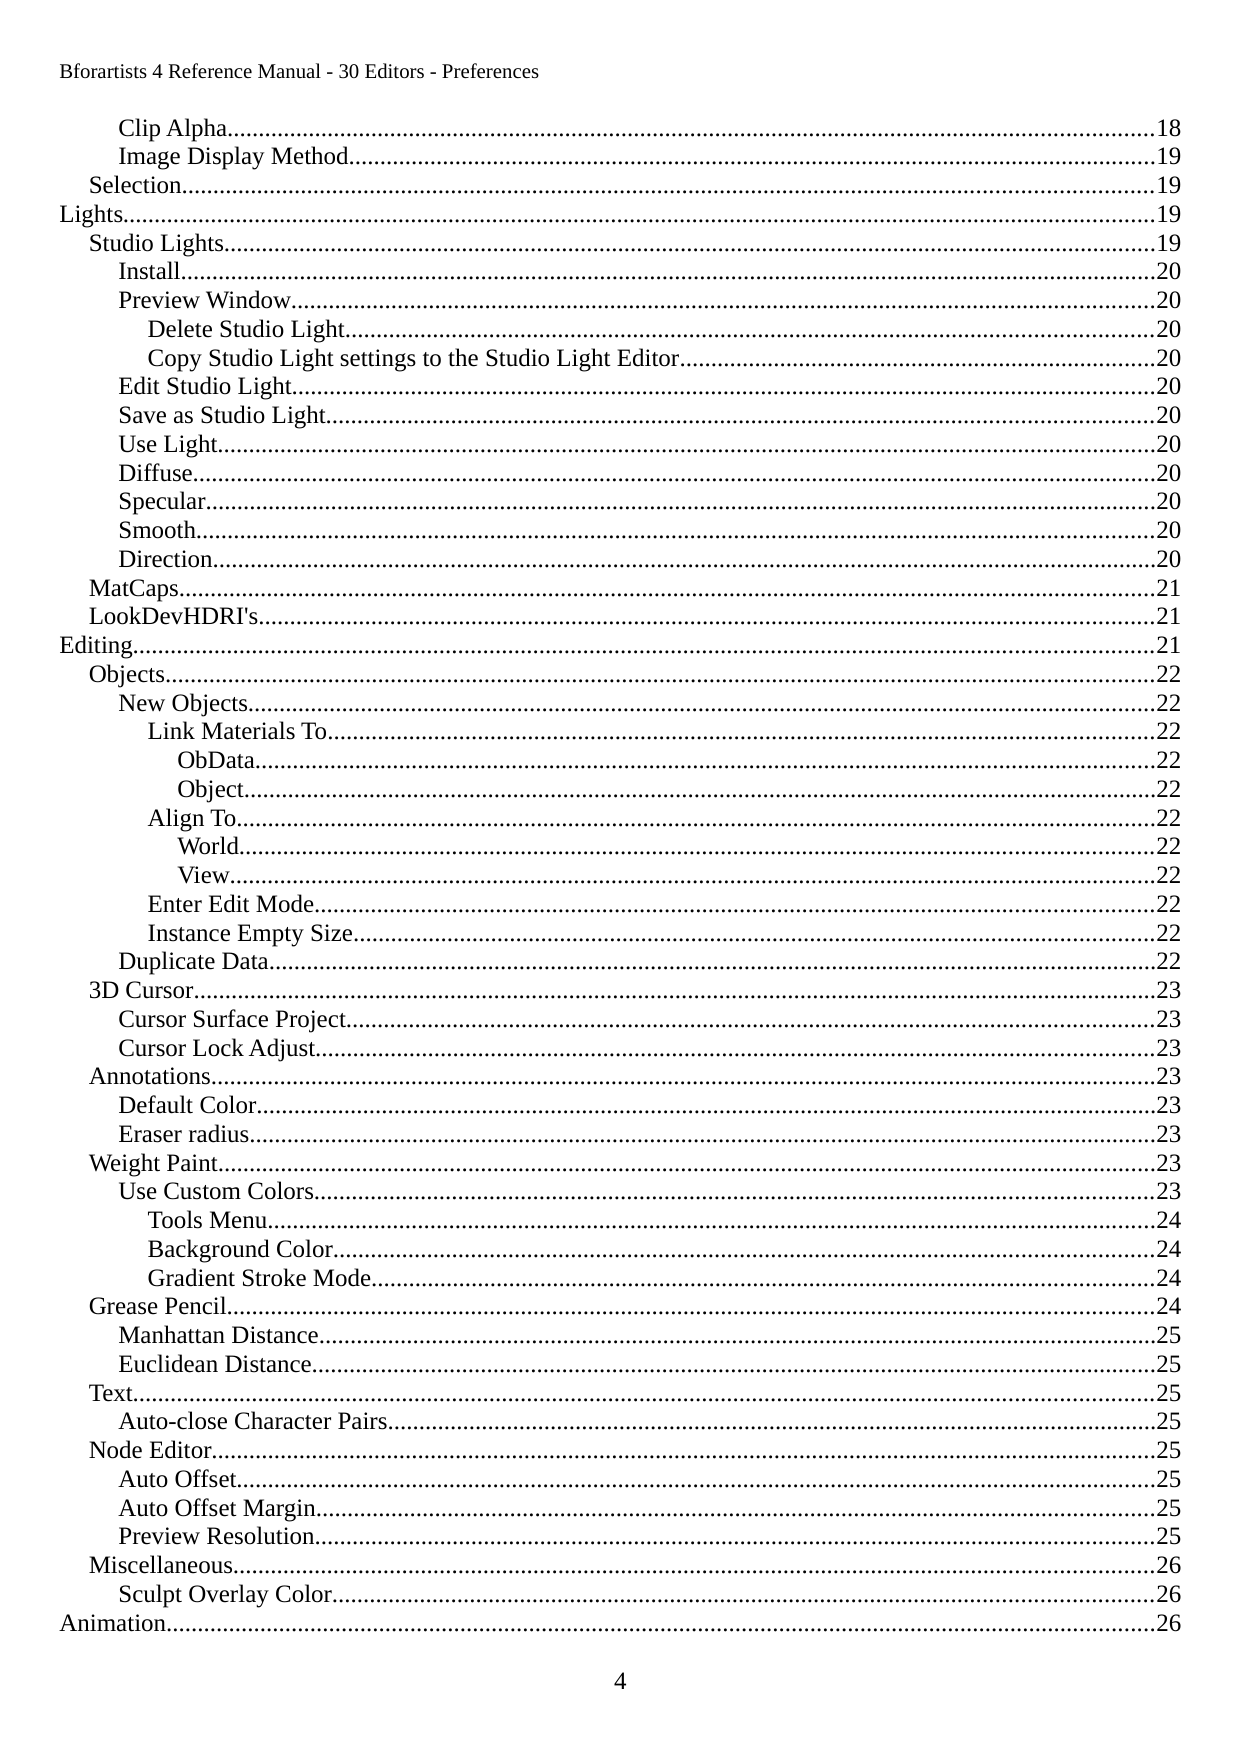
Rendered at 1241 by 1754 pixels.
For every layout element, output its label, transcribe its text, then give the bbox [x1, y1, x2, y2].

text Image Display Method 19 [118, 141, 1181, 170]
text Text 25 [88, 1378, 1181, 1406]
text ObData 22 [177, 745, 1181, 774]
text Gradient Stroke Mode 24 [147, 1263, 1181, 1291]
text Auto-close Character Pairs 25 [118, 1406, 1181, 1435]
text Objects 22 [88, 659, 1181, 688]
text Eraser radius 23 [118, 1119, 1181, 1148]
text Install 20 [118, 256, 1181, 285]
text Default Color 23 [118, 1090, 1181, 1119]
text Enter Edit Mode 22 [147, 889, 1181, 918]
text 3D Cursor 23 [88, 975, 1181, 1004]
text Direction 20 [118, 544, 1181, 573]
text Diffuse 20 [118, 458, 1181, 486]
text Auto Offset Margin 25 [118, 1493, 1181, 1521]
text LookDevHDRI's 21 [88, 601, 1181, 630]
text Align To 22 [147, 803, 1181, 831]
text Preview Window 20 [118, 285, 1181, 314]
text Tools Menu 24 [147, 1205, 1181, 1234]
text Delete Studio Light 20 [147, 314, 1181, 343]
text Object 22 [177, 774, 1181, 803]
text Euclidean Distance 25 [118, 1349, 1181, 1378]
text Instance Empty Size 22 [147, 918, 1181, 946]
text Duplicate Data 22 [118, 946, 1181, 975]
text New Objects 22 [118, 688, 1181, 716]
text Clip Alpha 18 [118, 113, 1181, 141]
text Cursor Lock Adjust 23 [118, 1033, 1181, 1061]
text Save as Studio Light 20 [118, 400, 1181, 429]
text Animation 26 [59, 1608, 1181, 1636]
text MatCaps 21 [88, 573, 1181, 601]
text Manhattan Distance 25 [118, 1320, 1181, 1349]
text Cursor Surface Project 23 [118, 1004, 1181, 1033]
text Studio Lights 19 [88, 228, 1181, 256]
text Use Custom Colors 23 [118, 1176, 1181, 1205]
text Lights 19 [59, 199, 1181, 228]
text Background Color 24 [147, 1234, 1181, 1263]
text Specular 20 [118, 486, 1181, 515]
text Preview Resolution 25 [118, 1521, 1181, 1550]
text Sculpt Overlay Color 26 [118, 1579, 1181, 1608]
text Link Materials To 22 [147, 716, 1181, 745]
text Smooth 20 [118, 515, 1181, 544]
text Node Editor 25 [88, 1435, 1181, 1464]
text Grease Pencil 24 [88, 1291, 1181, 1320]
text Use Light 20 [118, 429, 1181, 458]
text Edit Studio Light 20 [118, 371, 1181, 400]
text Copy Studio Light settings to the Studio Light Editor 20 [147, 343, 1181, 371]
text Selection 19 [88, 170, 1181, 199]
text Editing 21 [59, 630, 1181, 659]
text Weight Paint 23 [88, 1148, 1181, 1176]
text World 22 [177, 831, 1181, 860]
text Auto Offset 25 [118, 1464, 1181, 1493]
text View 22 [177, 860, 1181, 889]
text Annotations 23 [88, 1061, 1181, 1090]
text Miscellaneous 26 [88, 1550, 1181, 1579]
